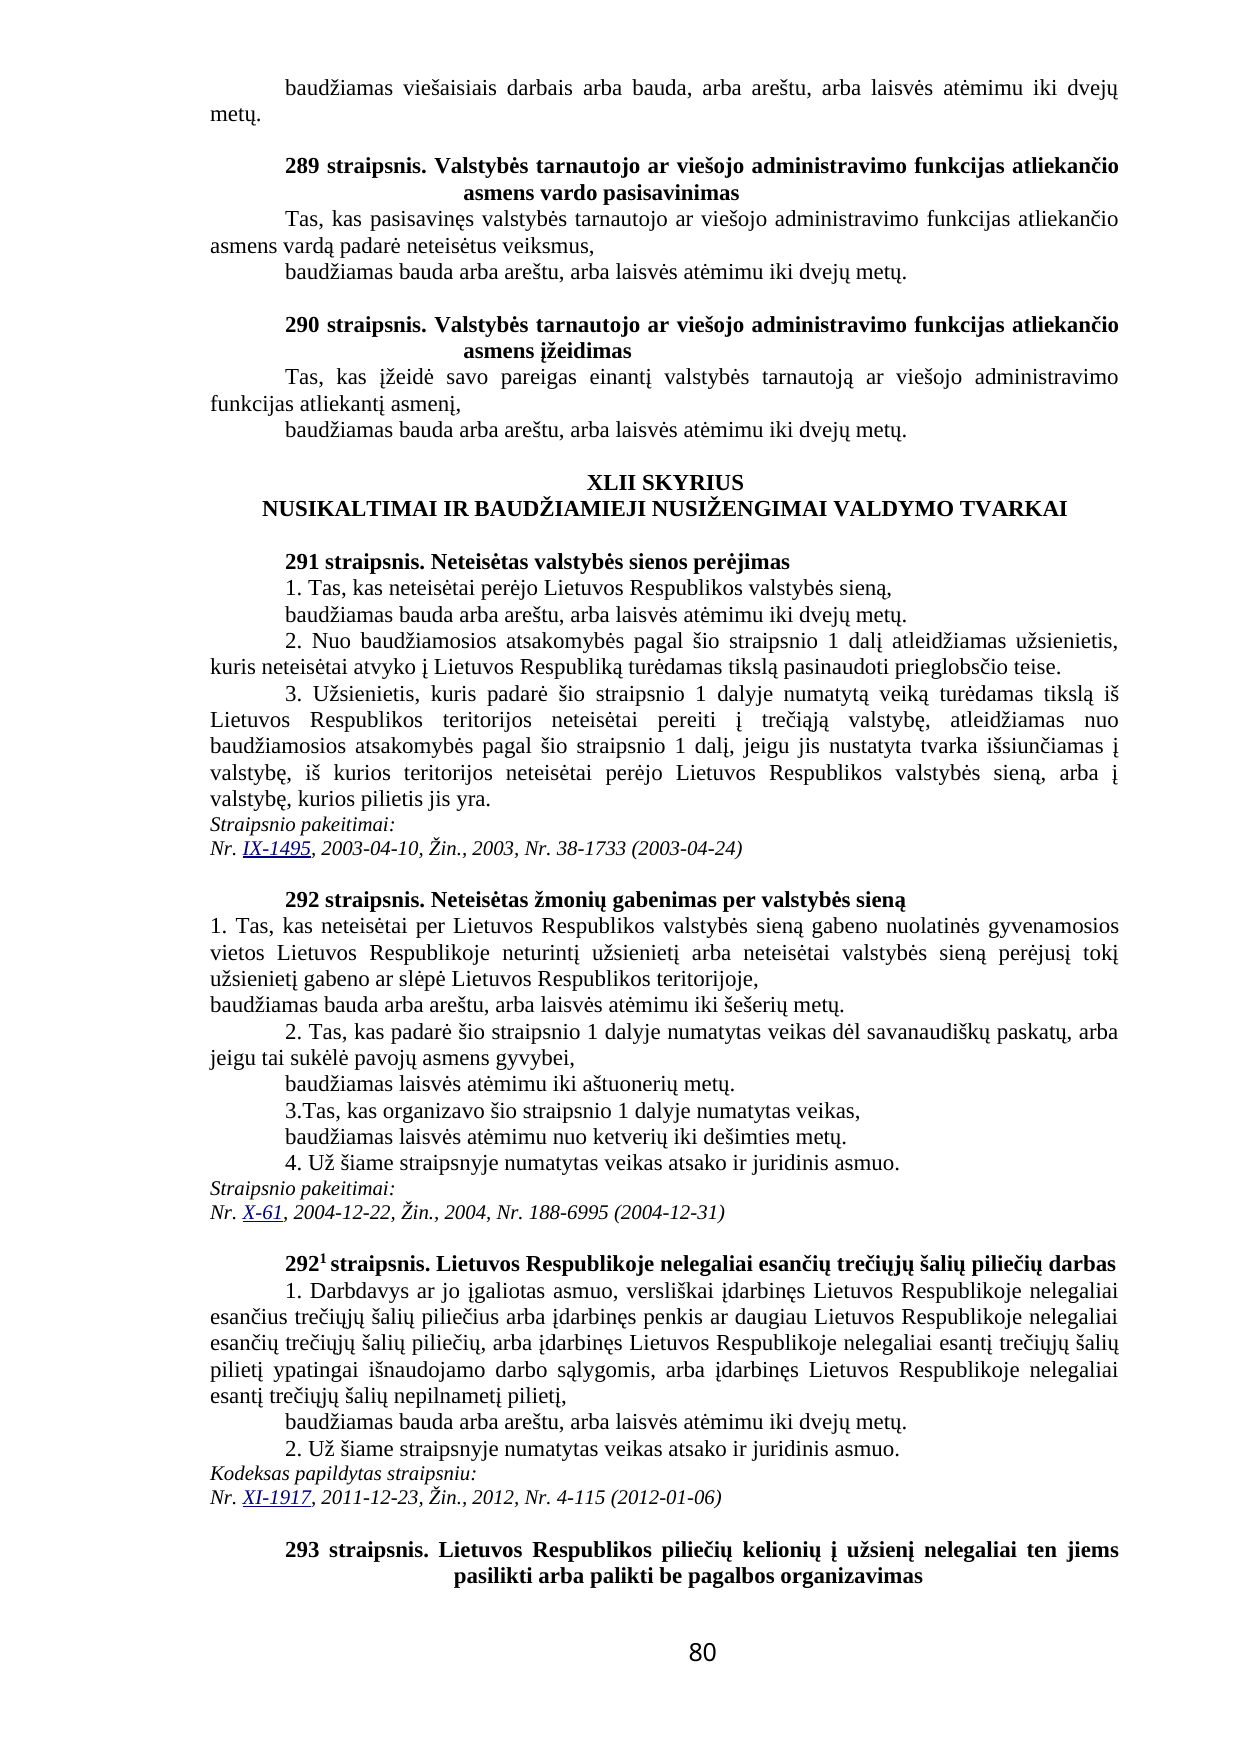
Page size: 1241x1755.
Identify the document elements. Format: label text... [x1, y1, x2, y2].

text Straipsnio pakeitimai: [210, 811, 1120, 836]
text baudžiamas bauda arba areštu, arba laisvės atėmimu iki dvejų metų. [210, 601, 1120, 627]
text 4. Už šiame straipsnyje numatytas veikas atsako ir juridinis asmuo. [210, 1149, 1120, 1176]
text 291 straipsnis. Neteisėtas valstybės sienos perėjimas [210, 548, 1120, 574]
text 3. Užsienietis, kuris padarė šio straipsnio 1 dalyje numatytą veiką turėdamas tikslą iš Lietuvos Respublikos teritorijos neteisėtai pereiti į trečiąją valstybę, atleidžiamas nuo baudžiamosios atsakomybės pagal šio straipsnio 1 dalį, jeigu jis nustatyta tvarka išsiunčiamas į valstybę, iš kurios teritorijos neteisėtai perėjo Lietuvos Respublikos valstybės sieną, arba į valstybę, kurios pilietis jis yra. [210, 680, 1120, 811]
text baudžiamas bauda arba areštu, arba laisvės atėmimu iki dvejų metų. [210, 416, 1120, 442]
text 1. Darbdavys ar jo įgaliotas asmuo, versliškai įdarbinęs Lietuvos Respublikoje nelegaliai esančius trečiųjų šalių piliečius arba įdarbinęs penkis ar daugiau Lietuvos Respublikoje nelegaliai esančių trečiųjų šalių piliečių, arba įdarbinęs Lietuvos Respublikoje nelegaliai esantį trečiųjų šalių pilietį ypatingai išnaudojamo darbo sąlygomis, arba įdarbinęs Lietuvos Respublikoje nelegaliai esantį trečiųjų šalių nepilnametį pilietį, [210, 1277, 1120, 1408]
text Nr. X-61, 2004-12-22, Žin., 2004, Nr. 188-6995 (2004-12-31) [210, 1200, 1120, 1224]
text 1. Tas, kas neteisėtai per Lietuvos Respublikos valstybės sieną gabeno nuolatinės gyvenamosios vietos Lietuvos Respublikoje neturintį užsienietį arba neteisėtai valstybės sieną perėjusį tokį užsienietį gabeno ar slėpė Lietuvos Respublikos teritorijoje, [210, 912, 1120, 991]
text 293 straipsnis. Lietuvos Respublikos piliečių kelionių į užsienį nelegaliai ten jiems pasilikti arba palikti be pagalbos organizavimas [285, 1536, 1120, 1588]
text 290 straipsnis. Valstybės tarnautojo ar viešojo administravimo funkcijas atliekančio asmens įžeidimas [285, 311, 1120, 363]
text baudžiamas laisvės atėmimu iki aštuonerių metų. [210, 1070, 1120, 1097]
text 2921 straipsnis. Lietuvos Respublikoje nelegaliai esančių trečiųjų šalių piliečių darbas [285, 1250, 1120, 1277]
text baudžiamas laisvės atėmimu nuo ketverių iki dešimties metų. [210, 1123, 1120, 1149]
text Nr. IX-1495, 2003-04-10, Žin., 2003, Nr. 38-1733 (2003-04-24) [210, 836, 1120, 859]
text 3.Tas, kas organizavo šio straipsnio 1 dalyje numatytas veikas, [210, 1097, 1120, 1123]
text 2. Už šiame straipsnyje numatytas veikas atsako ir juridinis asmuo. [210, 1435, 1120, 1461]
text baudžiamas bauda arba areštu, arba laisvės atėmimu iki dvejų metų. [210, 1408, 1120, 1435]
text 289 straipsnis. Valstybės tarnautojo ar viešojo administravimo funkcijas atliekančio asmens vardo pasisavinimas [285, 153, 1120, 205]
text 1. Tas, kas neteisėtai perėjo Lietuvos Respublikos valstybės sieną, [210, 574, 1120, 601]
text Tas, kas įžeidė savo pareigas einantį valstybės tarnautoją ar viešojo administravimo funkcijas atliekantį asmenį, [210, 363, 1120, 416]
text 2. Nuo baudžiamosios atsakomybės pagal šio straipsnio 1 dalį atleidžiamas užsienietis, kuris neteisėtai atvyko į Lietuvos Respubliką turėdamas tikslą pasinaudoti prieglobsčio teise. [210, 627, 1120, 680]
subtitle XLII SKYRIUS [210, 469, 1120, 495]
text 292 straipsnis. Neteisėtas žmonių gabenimas per valstybės sieną [210, 886, 1120, 912]
text baudžiamas viešaisiais darbais arba bauda, arba areštu, arba laisvės atėmimu iki dvejų metų. [210, 73, 1120, 126]
text Nr. XI-1917, 2011-12-23, Žin., 2012, Nr. 4-115 (2012-01-06) [210, 1485, 1120, 1509]
text baudžiamas bauda arba areštu, arba laisvės atėmimu iki dvejų metų. [210, 258, 1120, 284]
text Tas, kas pasisavinęs valstybės tarnautojo ar viešojo administravimo funkcijas atliekančio asmens vardą padarė neteisėtus veiksmus, [210, 205, 1120, 258]
text Straipsnio pakeitimai: [210, 1176, 1120, 1200]
text baudžiamas bauda arba areštu, arba laisvės atėmimu iki šešerių metų. [210, 991, 1120, 1018]
text Kodeksas papildytas straipsniu: [210, 1461, 1120, 1485]
text 2. Tas, kas padarė šio straipsnio 1 dalyje numatytas veikas dėl savanaudiškų paskatų, arba jeigu tai sukėlė pavojų asmens gyvybei, [210, 1018, 1120, 1070]
text NUSIKALTIMAI IR BAUDŽIAMIEJI NUSIŽENGIMAI VALDYMO TVARKAI [210, 495, 1120, 522]
